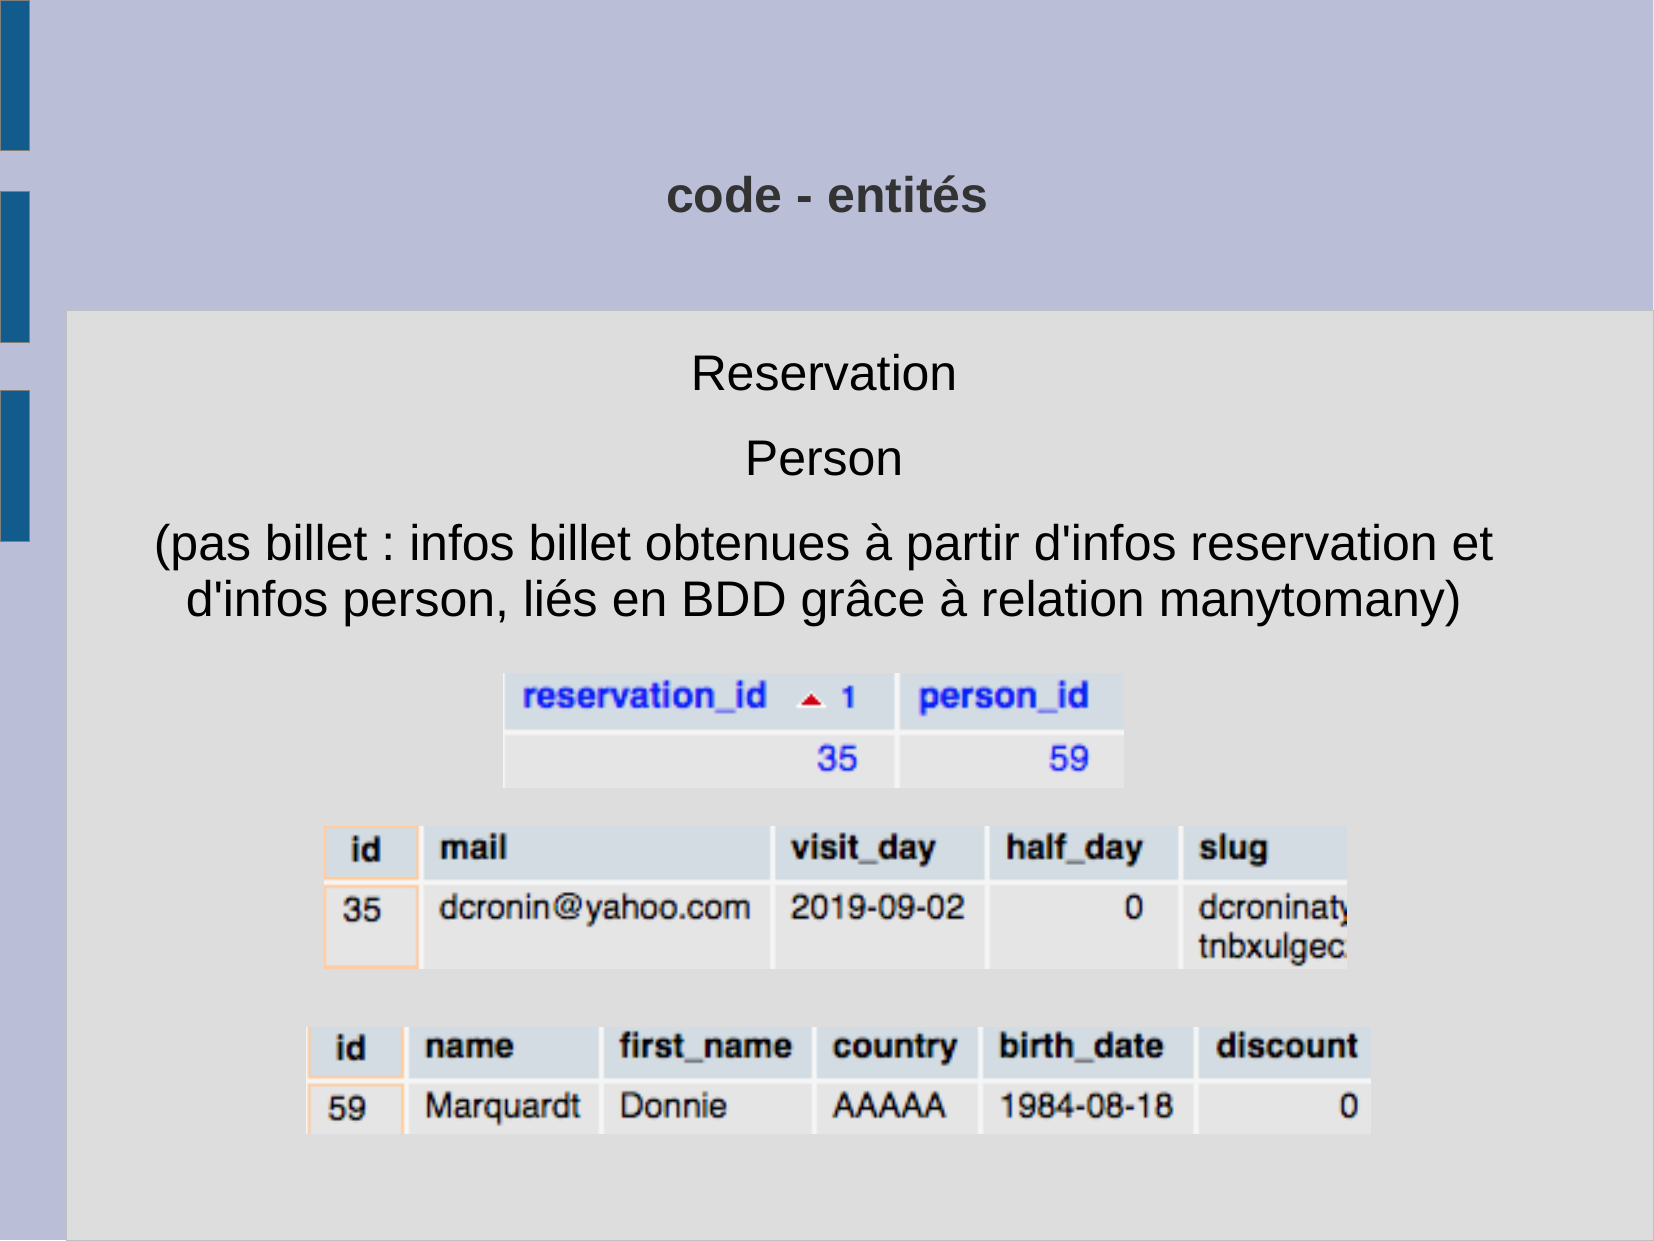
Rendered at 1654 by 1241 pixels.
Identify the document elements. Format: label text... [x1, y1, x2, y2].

title code - entités [121, 91, 1534, 299]
picture [306, 1027, 1371, 1134]
picture [324, 826, 1347, 969]
list Reservation Person (pas billet : infos billet obtenues à partir d'infos reservation et d'infos person, liés en BDD grâce à relation manytomany) [118, 344, 1531, 638]
picture [503, 673, 1124, 788]
